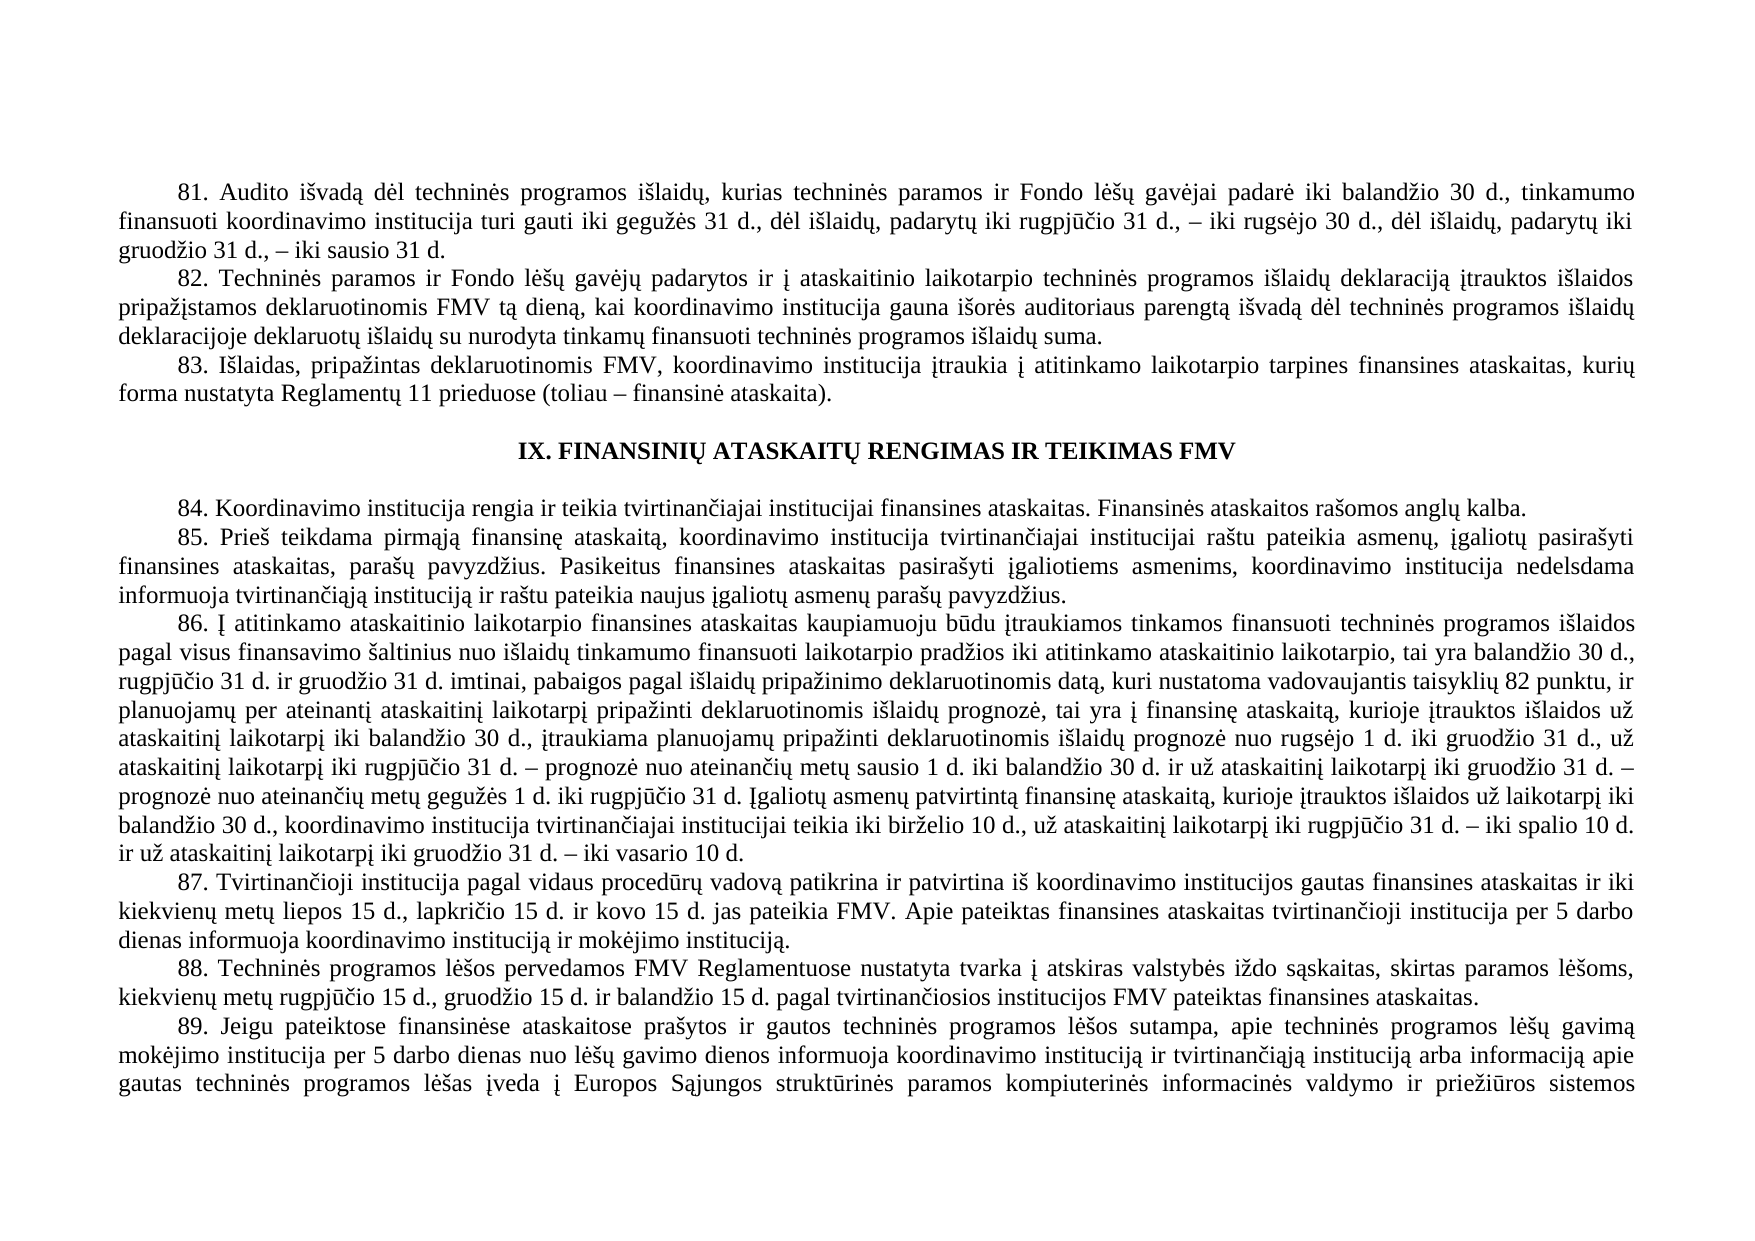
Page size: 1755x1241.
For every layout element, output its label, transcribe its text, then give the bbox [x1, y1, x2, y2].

text 86. Į atitinkamo ataskaitinio laikotarpio finansines ataskaitas kaupiamuoju būdu įtraukiamos tinkamos finansuoti techninės programos išlaidos pagal visus finansavimo šaltinius nuo išlaidų tinkamumo finansuoti laikotarpio pradžios iki atitinkamo ataskaitinio laikotarpio, tai yra balandžio 30 d., rugpjūčio 31 d. ir gruodžio 31 d. imtinai, pabaigos pagal išlaidų pripažinimo deklaruotinomis datą, kuri nustatoma vadovaujantis taisyklių 82 punktu, ir planuojamų per ateinantį ataskaitinį laikotarpį pripažinti deklaruotinomis išlaidų prognozė, tai yra į finansinę ataskaitą, kurioje įtrauktos išlaidos už ataskaitinį laikotarpį iki balandžio 30 d., įtraukiama planuojamų pripažinti deklaruotinomis išlaidų prognozė nuo rugsėjo 1 d. iki gruodžio 31 d., už ataskaitinį laikotarpį iki rugpjūčio 31 d. – prognozė nuo ateinančių metų sausio 1 d. iki balandžio 30 d. ir už ataskaitinį laikotarpį iki gruodžio 31 d. – prognozė nuo ateinančių metų gegužės 1 d. iki rugpjūčio 31 d. Įgaliotų asmenų patvirtintą finansinę ataskaitą, kurioje įtrauktos išlaidos už laikotarpį iki balandžio 30 d., koordinavimo institucija tvirtinančiajai institucijai teikia iki birželio 10 d., už ataskaitinį laikotarpį iki rugpjūčio 31 d. – iki spalio 10 d. ir už ataskaitinį laikotarpį iki gruodžio 31 d. – iki vasario 10 d. [118, 608, 1636, 867]
text IX. finansinių ataskaitų rengimas ir teikimas FMV [118, 436, 1636, 465]
text 83. Išlaidas, pripažintas deklaruotinomis FMV, koordinavimo institucija įtraukia į atitinkamo laikotarpio tarpines finansines ataskaitas, kurių forma nustatyta Reglamentų 11 prieduose (toliau – finansinė ataskaita). [118, 350, 1636, 407]
text 89. Jeigu pateiktose finansinėse ataskaitose prašytos ir gautos techninės programos lėšos sutampa, apie techninės programos lėšų gavimą mokėjimo institucija per 5 darbo dienas nuo lėšų gavimo dienos informuoja koordinavimo instituciją ir tvirtinančiąją instituciją arba informaciją apie gautas techninės programos lėšas įveda į Europos Sąjungos struktūrinės paramos kompiuterinės informacinės valdymo ir priežiūros sistemos [118, 1011, 1636, 1097]
text 85. Prieš teikdama pirmąją finansinę ataskaitą, koordinavimo institucija tvirtinančiajai institucijai raštu pateikia asmenų, įgaliotų pasirašyti finansines ataskaitas, parašų pavyzdžius. Pasikeitus finansines ataskaitas pasirašyti įgaliotiems asmenims, koordinavimo institucija nedelsdama informuoja tvirtinančiąją instituciją ir raštu pateikia naujus įgaliotų asmenų parašų pavyzdžius. [118, 522, 1636, 608]
text 82. Techninės paramos ir Fondo lėšų gavėjų padarytos ir į ataskaitinio laikotarpio techninės programos išlaidų deklaraciją įtrauktos išlaidos pripažįstamos deklaruotinomis FMV tą dieną, kai koordinavimo institucija gauna išorės auditoriaus parengtą išvadą dėl techninės programos išlaidų deklaracijoje deklaruotų išlaidų su nurodyta tinkamų finansuoti techninės programos išlaidų suma. [118, 263, 1636, 350]
text 87. Tvirtinančioji institucija pagal vidaus procedūrų vadovą patikrina ir patvirtina iš koordinavimo institucijos gautas finansines ataskaitas ir iki kiekvienų metų liepos 15 d., lapkričio 15 d. ir kovo 15 d. jas pateikia FMV. Apie pateiktas finansines ataskaitas tvirtinančioji institucija per 5 darbo dienas informuoja koordinavimo instituciją ir mokėjimo instituciją. [118, 867, 1636, 953]
text 88. Techninės programos lėšos pervedamos FMV Reglamentuose nustatyta tvarka į atskiras valstybės iždo sąskaitas, skirtas paramos lėšoms, kiekvienų metų rugpjūčio 15 d., gruodžio 15 d. ir balandžio 15 d. pagal tvirtinančiosios institucijos FMV pateiktas finansines ataskaitas. [118, 953, 1636, 1011]
text 84. Koordinavimo institucija rengia ir teikia tvirtinančiajai institucijai finansines ataskaitas. Finansinės ataskaitos rašomos anglų kalba. [118, 493, 1636, 522]
text 81. Audito išvadą dėl techninės programos išlaidų, kurias techninės paramos ir Fondo lėšų gavėjai padarė iki balandžio 30 d., tinkamumo finansuoti koordinavimo institucija turi gauti iki gegužės 31 d., dėl išlaidų, padarytų iki rugpjūčio 31 d., – iki rugsėjo 30 d., dėl išlaidų, padarytų iki gruodžio 31 d., – iki sausio 31 d. [118, 177, 1636, 263]
